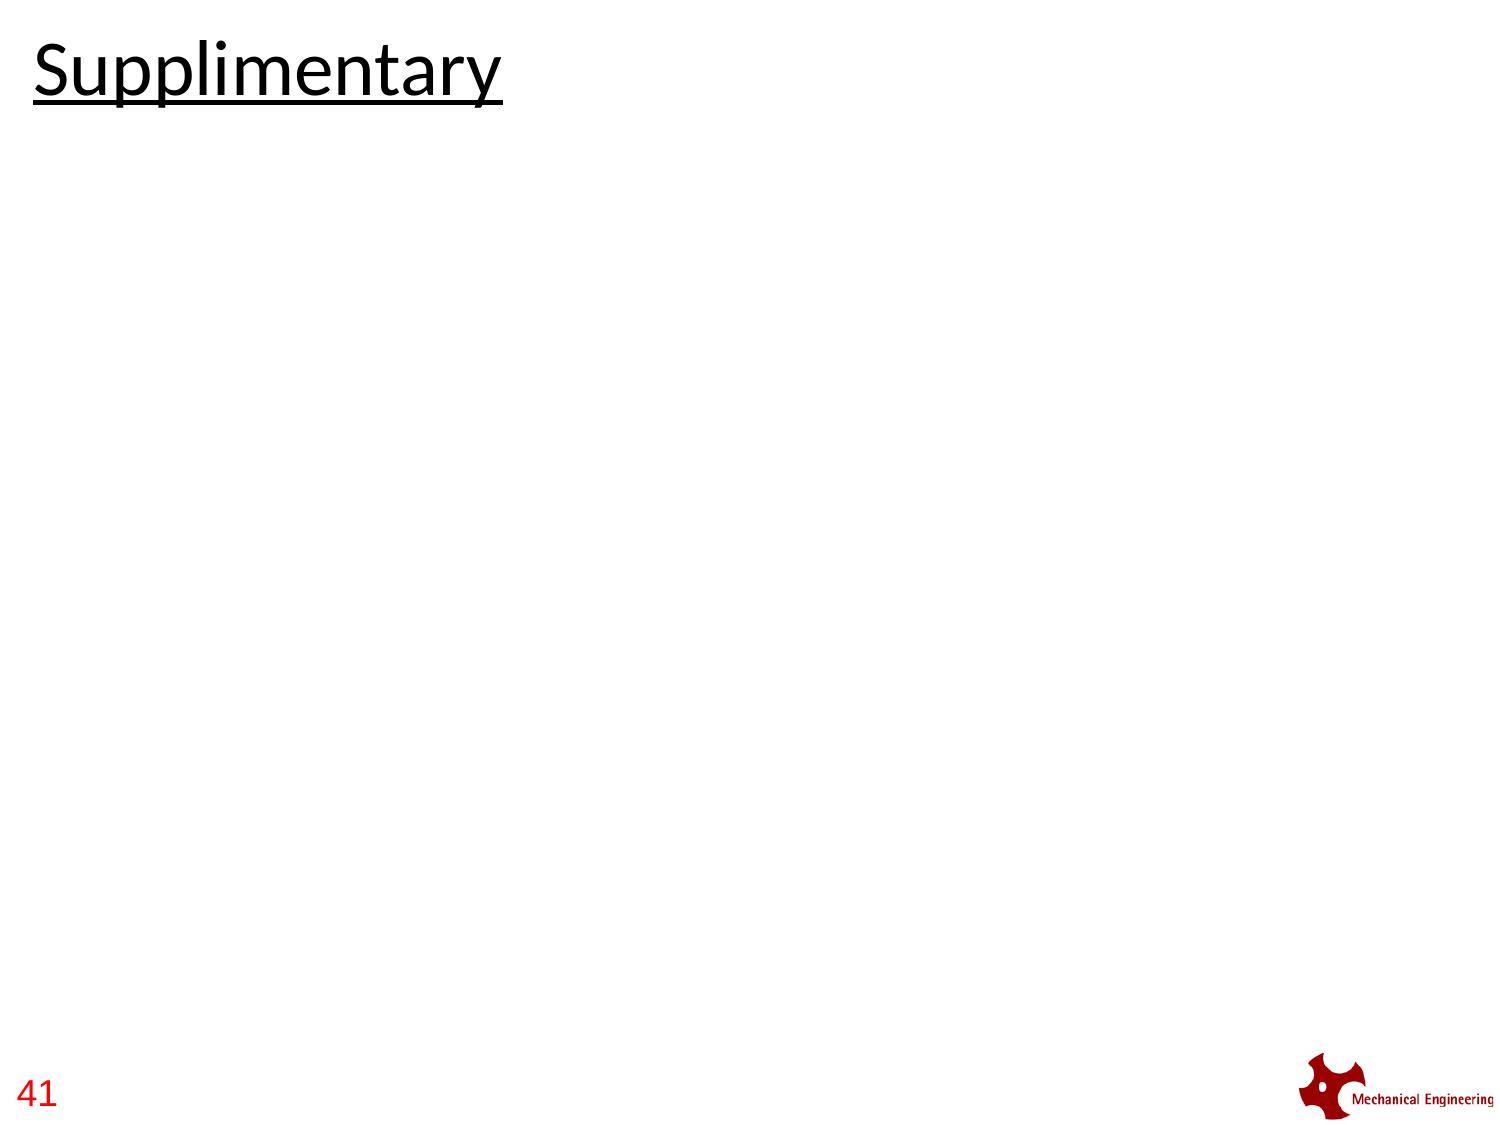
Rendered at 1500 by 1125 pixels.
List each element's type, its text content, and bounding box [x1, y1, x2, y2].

title Supplimentary [18, 24, 1500, 127]
picture [1298, 1053, 1494, 1120]
